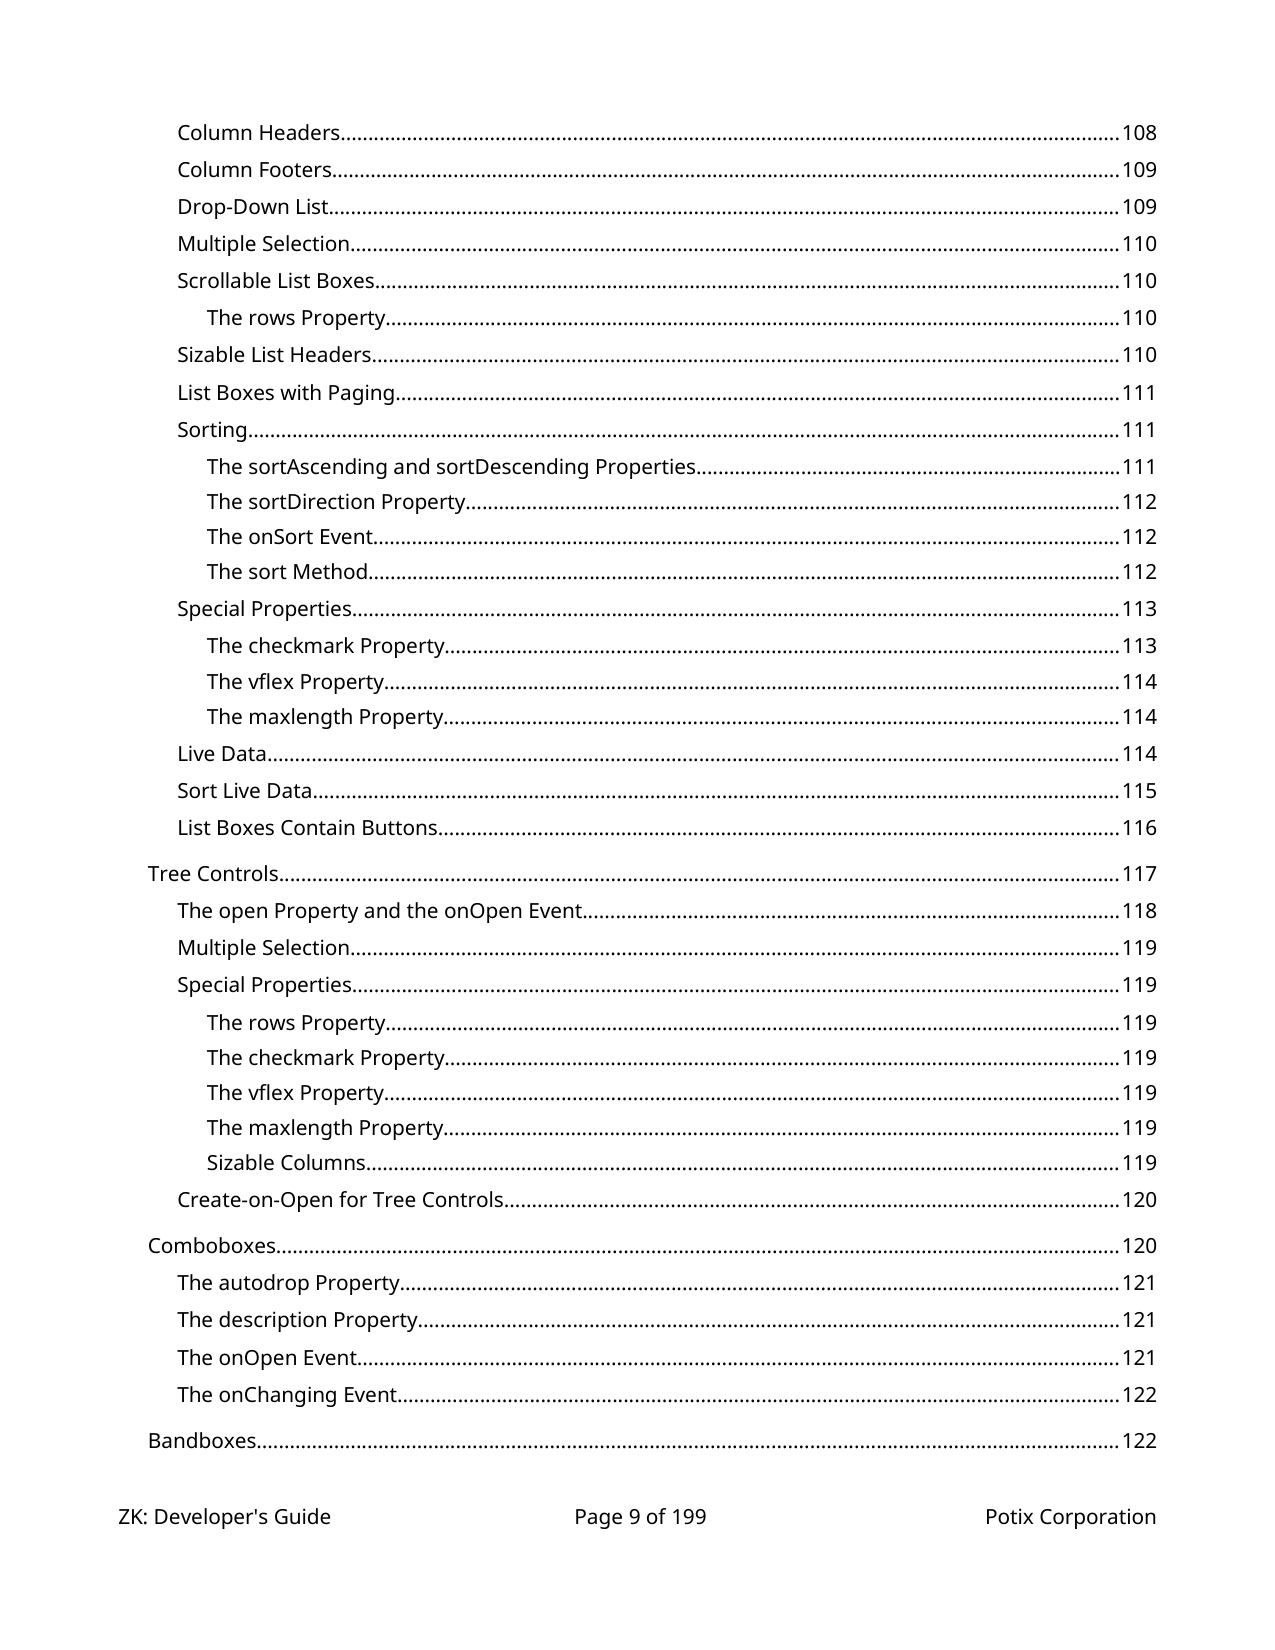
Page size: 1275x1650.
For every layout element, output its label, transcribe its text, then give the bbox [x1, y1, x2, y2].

text The sort Method 112 [207, 557, 1157, 586]
text The onOpen Event 121 [177, 1343, 1157, 1371]
text The rows Property 110 [207, 303, 1157, 332]
text The maxlength Property 119 [207, 1113, 1157, 1141]
text The sortAscending and sortDescending Properties 111 [207, 452, 1157, 480]
text Tree Controls 117 [148, 859, 1157, 887]
text The checkmark Property 113 [207, 632, 1157, 660]
text Bandboxes 122 [148, 1426, 1157, 1454]
text The rows Property 119 [207, 1008, 1157, 1036]
text Comboboxes 120 [148, 1231, 1157, 1260]
text The onSort Event 112 [207, 522, 1157, 551]
text Create-on-Open for Tree Controls 120 [177, 1186, 1157, 1214]
text Sorting 111 [177, 415, 1157, 443]
text The maxlength Property 114 [207, 702, 1157, 730]
text Column Headers 108 [177, 118, 1157, 146]
text Multiple Selection 110 [177, 229, 1157, 258]
text Special Properties 119 [177, 971, 1157, 999]
text The checkmark Property 119 [207, 1043, 1157, 1071]
text Multiple Selection 119 [177, 933, 1157, 962]
text Special Properties 113 [177, 594, 1157, 623]
text Sizable Columns 119 [207, 1148, 1157, 1177]
text The sortDirection Property 112 [207, 487, 1157, 515]
text The description Property 121 [177, 1306, 1157, 1334]
text Column Footers 109 [177, 155, 1157, 183]
text The onChanging Event 122 [177, 1380, 1157, 1408]
text The vflex Property 114 [207, 667, 1157, 695]
text Drop-Down List 109 [177, 192, 1157, 221]
text The open Property and the onOpen Event 118 [177, 896, 1157, 924]
text Scrollable List Boxes 110 [177, 266, 1157, 295]
text List Boxes Contain Buttons 116 [177, 813, 1157, 842]
text Sort Live Data 115 [177, 776, 1157, 804]
text List Boxes with Paging 111 [177, 378, 1157, 406]
text The vflex Property 119 [207, 1078, 1157, 1106]
text Sizable List Headers 110 [177, 341, 1157, 369]
text Live Data 114 [177, 739, 1157, 767]
text The autodrop Property 121 [177, 1268, 1157, 1297]
